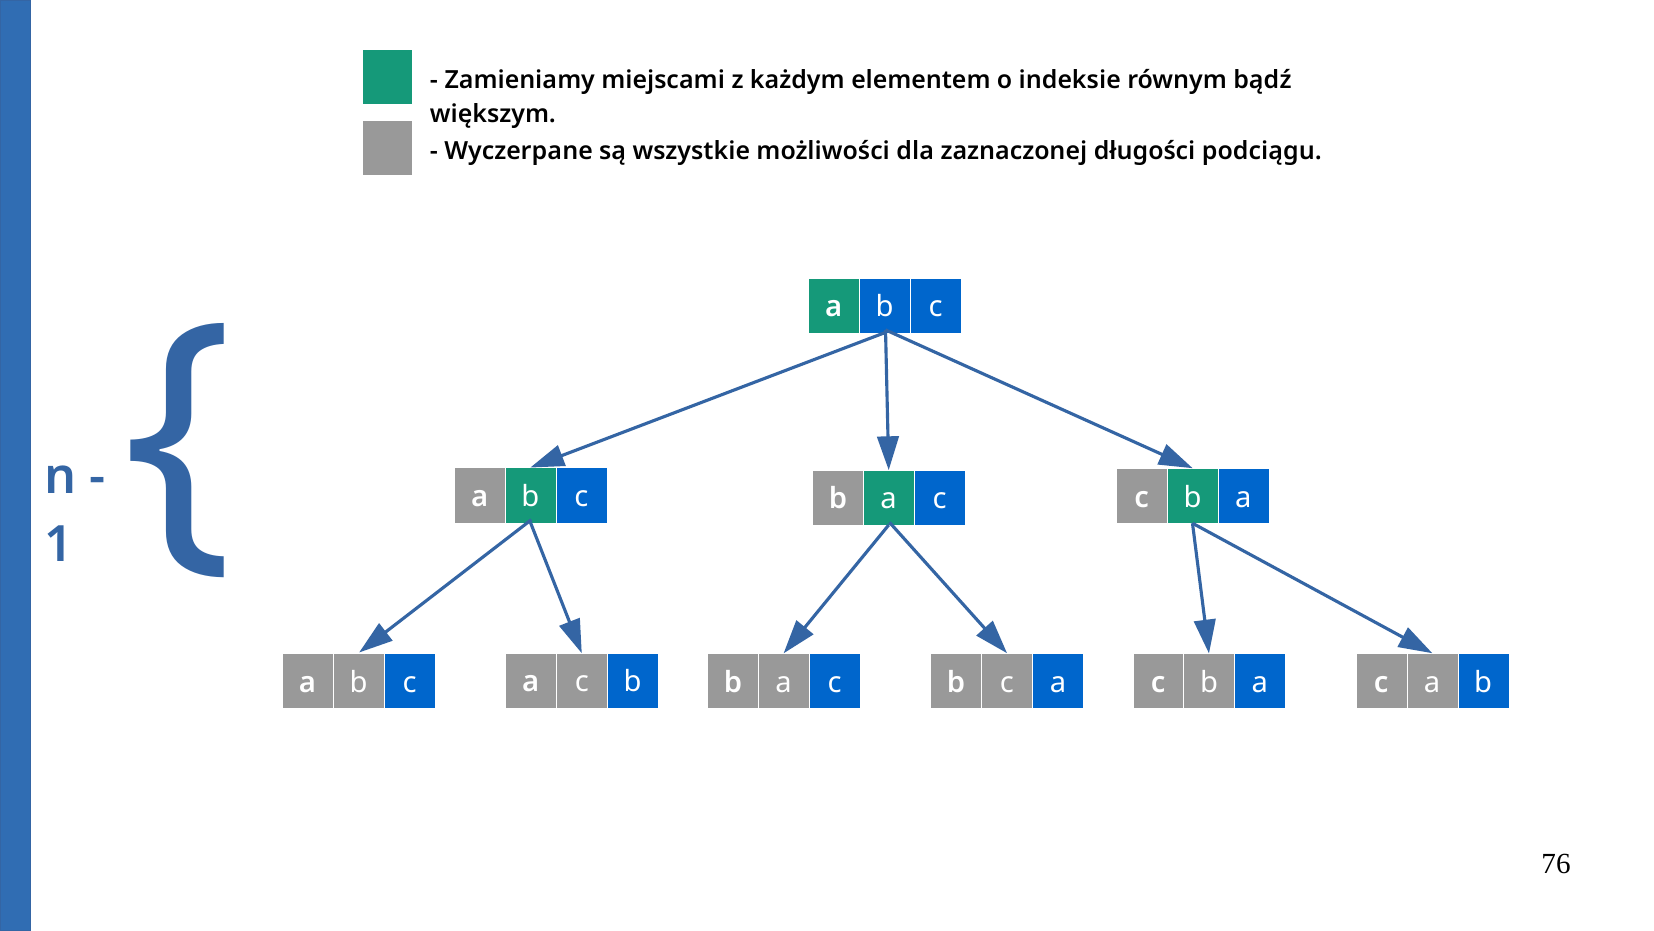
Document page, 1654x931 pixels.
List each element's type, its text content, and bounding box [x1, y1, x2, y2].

table_header a [809, 279, 859, 333]
table_header b [931, 654, 981, 708]
table_header c [1357, 654, 1407, 708]
table_header a [506, 654, 556, 708]
table_header c [911, 279, 961, 333]
table_header a [455, 468, 505, 523]
table_header c [810, 654, 860, 708]
table_header b [1184, 654, 1234, 708]
text_box [0, 0, 31, 931]
table_header c [557, 468, 607, 523]
table_header c [982, 654, 1032, 708]
text_box - Zamieniamy miejscami z każdym elementem o indeksie równym bądź większym. [415, 54, 1340, 101]
table_header a [1235, 654, 1285, 708]
table_header a [759, 654, 809, 708]
table_header b [608, 654, 658, 708]
table_header c [1134, 654, 1183, 708]
text_box } [184, 307, 249, 690]
table_header c [915, 471, 965, 525]
table_header b [708, 654, 758, 708]
table_header b [860, 279, 910, 333]
table_header a [1408, 654, 1458, 708]
table_header [363, 121, 412, 175]
table_header [363, 50, 412, 104]
table_header b [334, 654, 384, 708]
table_header a [864, 471, 914, 525]
table_header b [1459, 654, 1509, 708]
table_header a [1219, 469, 1269, 523]
table_header b [1168, 469, 1218, 523]
table_header c [385, 654, 435, 708]
table_header b [506, 468, 556, 523]
table_header a [283, 654, 333, 708]
table_header a [1033, 654, 1083, 708]
table_header c [1117, 469, 1167, 523]
text_box n - 1 [29, 432, 155, 637]
table_header b [813, 471, 863, 525]
text_box - Wyczerpane są wszystkie możliwości dla zaznaczonej długości podciągu. [415, 125, 1340, 172]
table_header c [557, 654, 607, 708]
